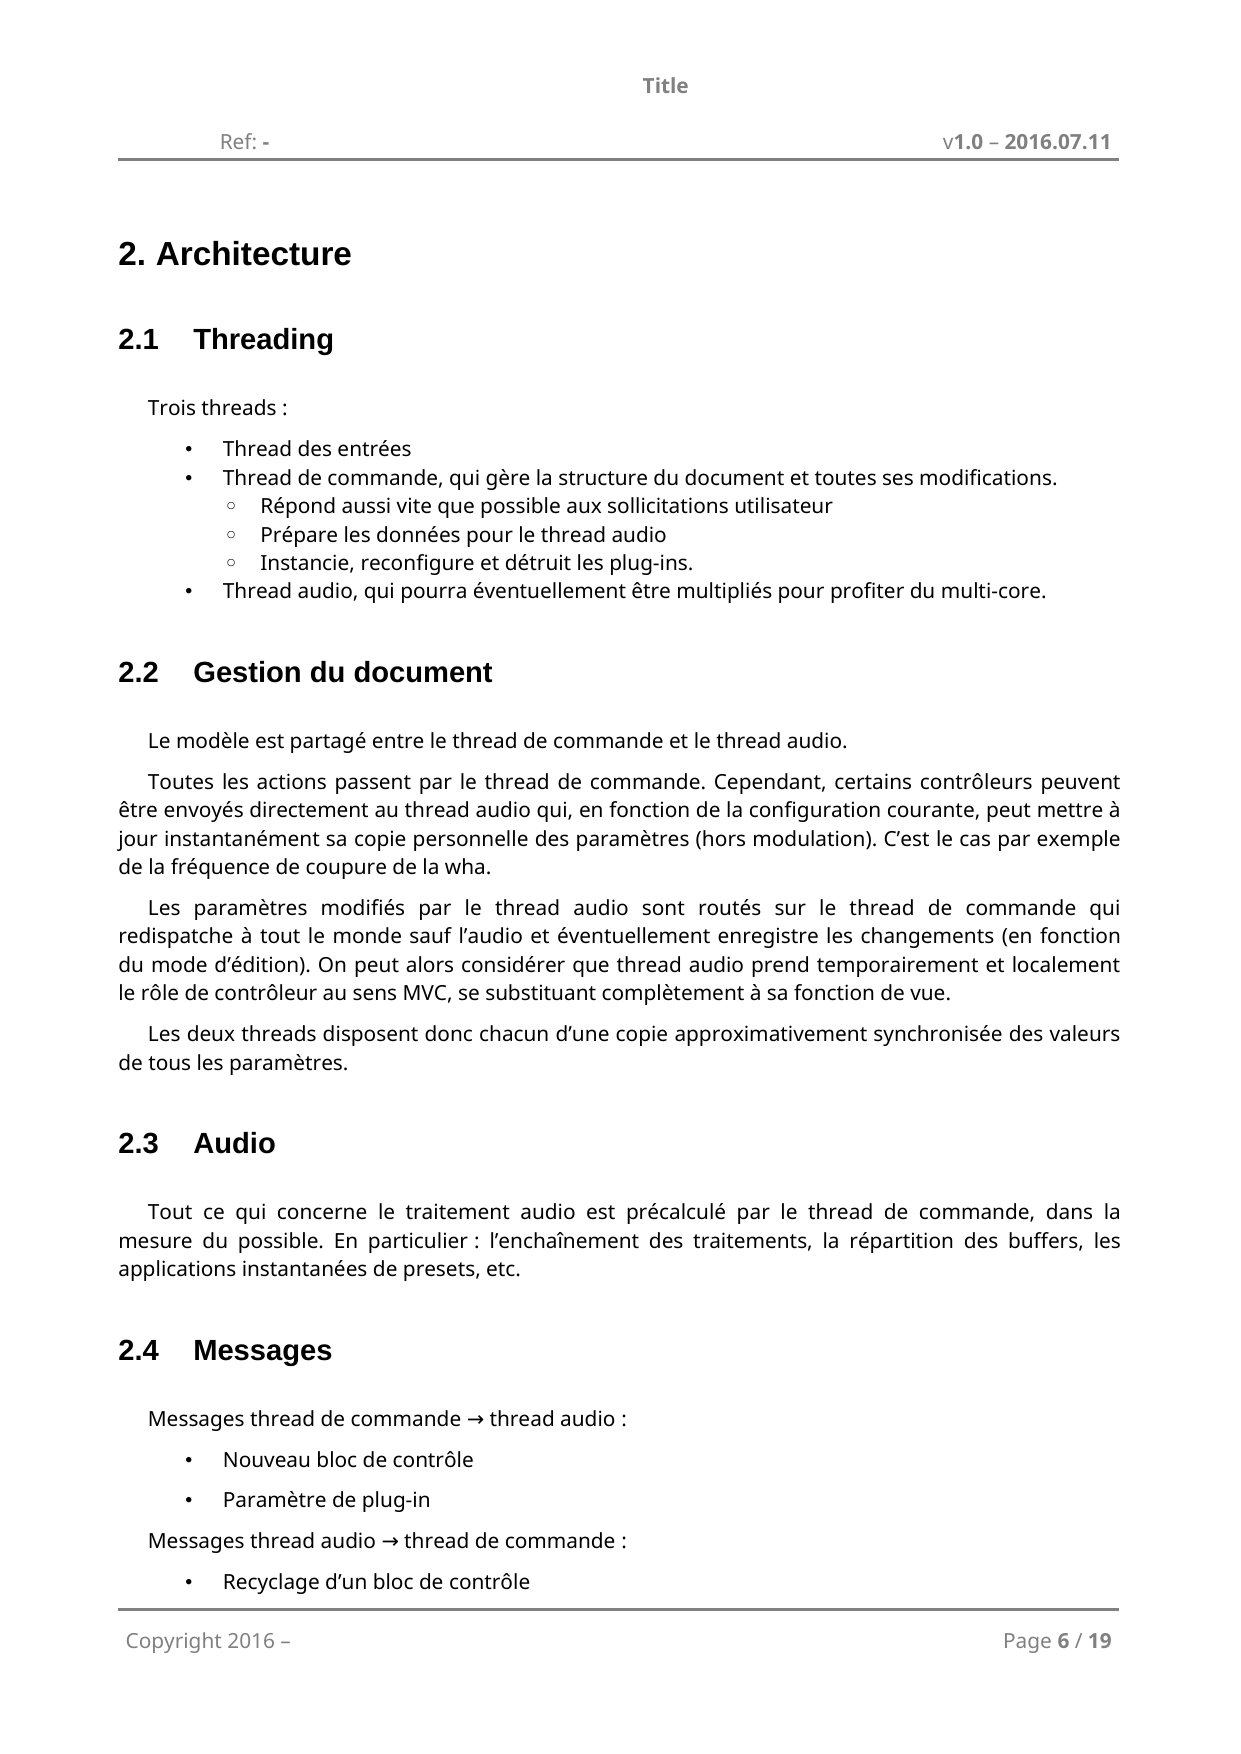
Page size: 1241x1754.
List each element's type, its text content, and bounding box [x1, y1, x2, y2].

list Recyclage d’un bloc de contrôle [185, 1567, 1122, 1596]
text Les paramètres modifiés par le thread audio sont routés sur le thread de commande qui redispatche à tout le monde sauf l’audio et éventuellement enregistre les changements (en fonction du mode d’édition). On peut alors considérer que thread audio prend temporairement et localement le rôle de contrôleur au sens MVC, se substituant complètement à sa fonction de vue. [118, 893, 1122, 1007]
list Paramètre de plug-in [185, 1486, 1122, 1514]
text Trois threads : [118, 393, 1122, 422]
subtitle Gestion du document [118, 655, 1122, 688]
list Nouveau bloc de contrôle [185, 1445, 1122, 1473]
list Répond aussi vite que possible aux sollicitations utilisateur [223, 491, 1122, 520]
list Prépare les données pour le thread audio [223, 520, 1122, 548]
list Thread de commande, qui gère la structure du document et toutes ses modifications. [185, 463, 1122, 491]
text Les deux threads disposent donc chacun d’une copie approximativement synchronisée des valeurs de tous les paramètres. [118, 1019, 1122, 1076]
list Thread audio, qui pourra éventuellement être multipliés pour profiter du multi-core. [185, 577, 1122, 605]
text Tout ce qui concerne le traitement audio est précalculé par le thread de commande, dans la mesure du possible. En particulier : l’enchaînement des traitements, la répartition des buffers, les applications instantanées de presets, etc. [118, 1197, 1122, 1283]
text Messages thread de commande → thread audio : [118, 1404, 1122, 1432]
text Messages thread audio → thread de commande : [118, 1527, 1122, 1555]
text Le modèle est partagé entre le thread de commande et le thread audio. [118, 726, 1122, 754]
list Thread des entrées [185, 434, 1122, 463]
subtitle Messages [118, 1333, 1122, 1366]
text Toutes les actions passent par le thread de commande. Cependant, certains contrôleurs peuvent être envoyés directement au thread audio qui, en fonction de la configuration courante, peut mettre à jour instantanément sa copie personnelle des paramètres (hors modulation). C’est le cas par exemple de la fréquence de coupure de la wha. [118, 767, 1122, 881]
list Instancie, reconfigure et détruit les plug-ins. [223, 548, 1122, 577]
subtitle Audio [118, 1126, 1122, 1160]
subtitle Architecture [118, 234, 1122, 272]
subtitle Threading [118, 322, 1122, 356]
